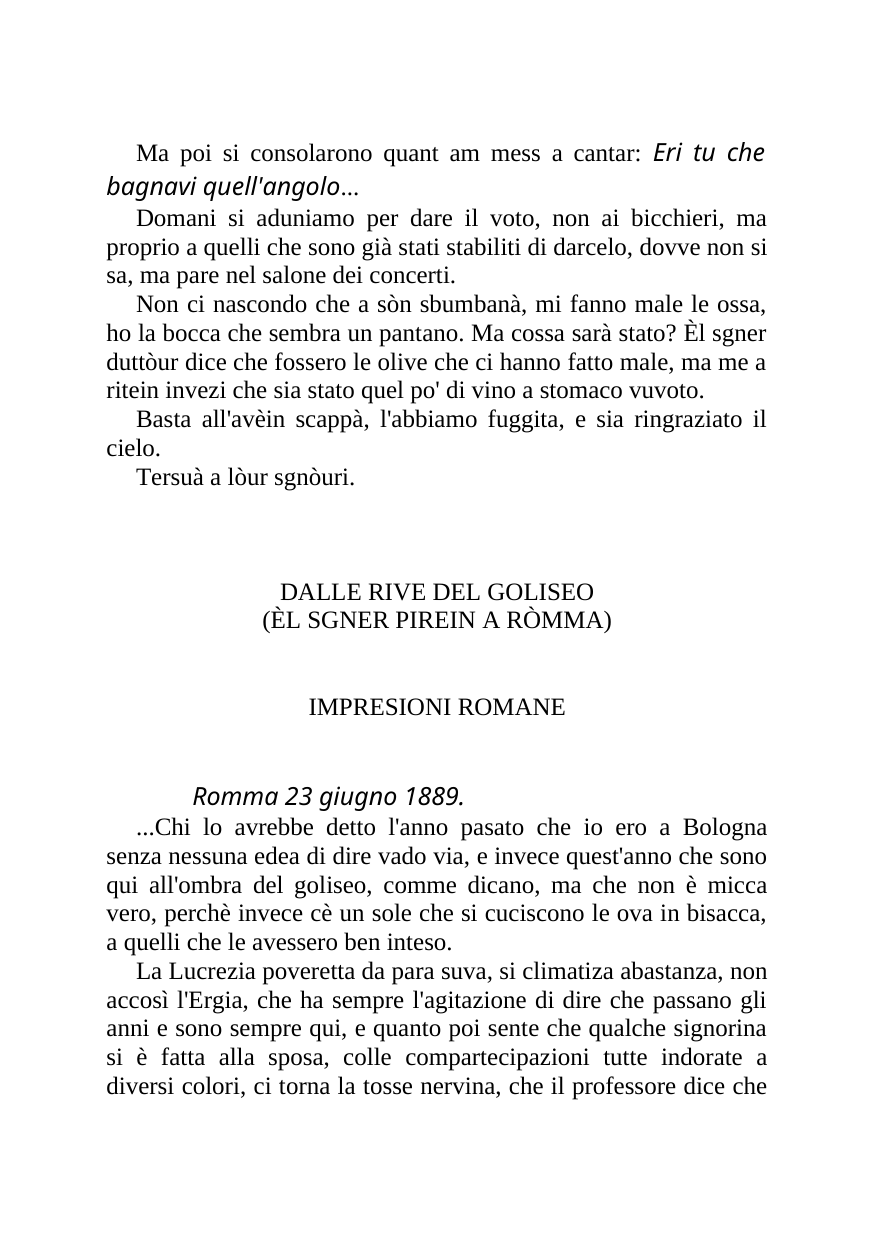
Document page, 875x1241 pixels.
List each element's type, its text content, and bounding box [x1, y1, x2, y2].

text (ÈL SGNER PIREIN A RÒMMA) [106, 606, 768, 634]
text DALLE RIVE DEL GOLISEO [106, 577, 768, 606]
text La Lucrezia poveretta da para suva, si climatiza abastanza, non accosì l'Ergia, che ha sempre l'agitazione di dire che passano gli anni e sono sempre qui, e quanto poi sente che qualche signorina si è fatta alla sposa, colle compartecipazioni tutte indorate a diversi colori, ci torna la tosse nervina, che il professore dice che [106, 956, 768, 1100]
text Romma 23 giugno 1889. [162, 778, 768, 812]
text ...Chi lo avrebbe detto l'anno pasato che io ero a Bologna senza nessuna edea di dire vado via, e invece quest'anno che sono qui all'ombra del goliseo, comme dicano, ma che non è micca vero, perchè invece cè un sole che si cuciscono le ova in bisacca, a quelli che le avessero ben inteso. [106, 812, 768, 956]
text Tersuà a lòur sgnòuri. [106, 462, 768, 491]
text Basta all'avèin scappà, l'abbiamo fuggita, e sia ringraziato il cielo. [106, 404, 768, 462]
text IMPRESIONI ROMANE [106, 692, 768, 721]
text Ma poi si consolarono quant am mess a cantar: Eri tu che bagnavi quell'angolo... [106, 135, 768, 203]
text Non ci nascondo che a sòn sbumbanà, mi fanno male le ossa, ho la bocca che sembra un pantano. Ma cossa sarà stato? Èl sgner duttòur dice che fossero le olive che ci hanno fatto male, ma me a ritein invezi che sia stato quel po' di vino a stomaco vuvoto. [106, 289, 768, 404]
text Domani si aduniamo per dare il voto, non ai bicchieri, ma proprio a quelli che sono già stati stabiliti di darcelo, dovve non si sa, ma pare nel salone dei concerti. [106, 203, 768, 289]
